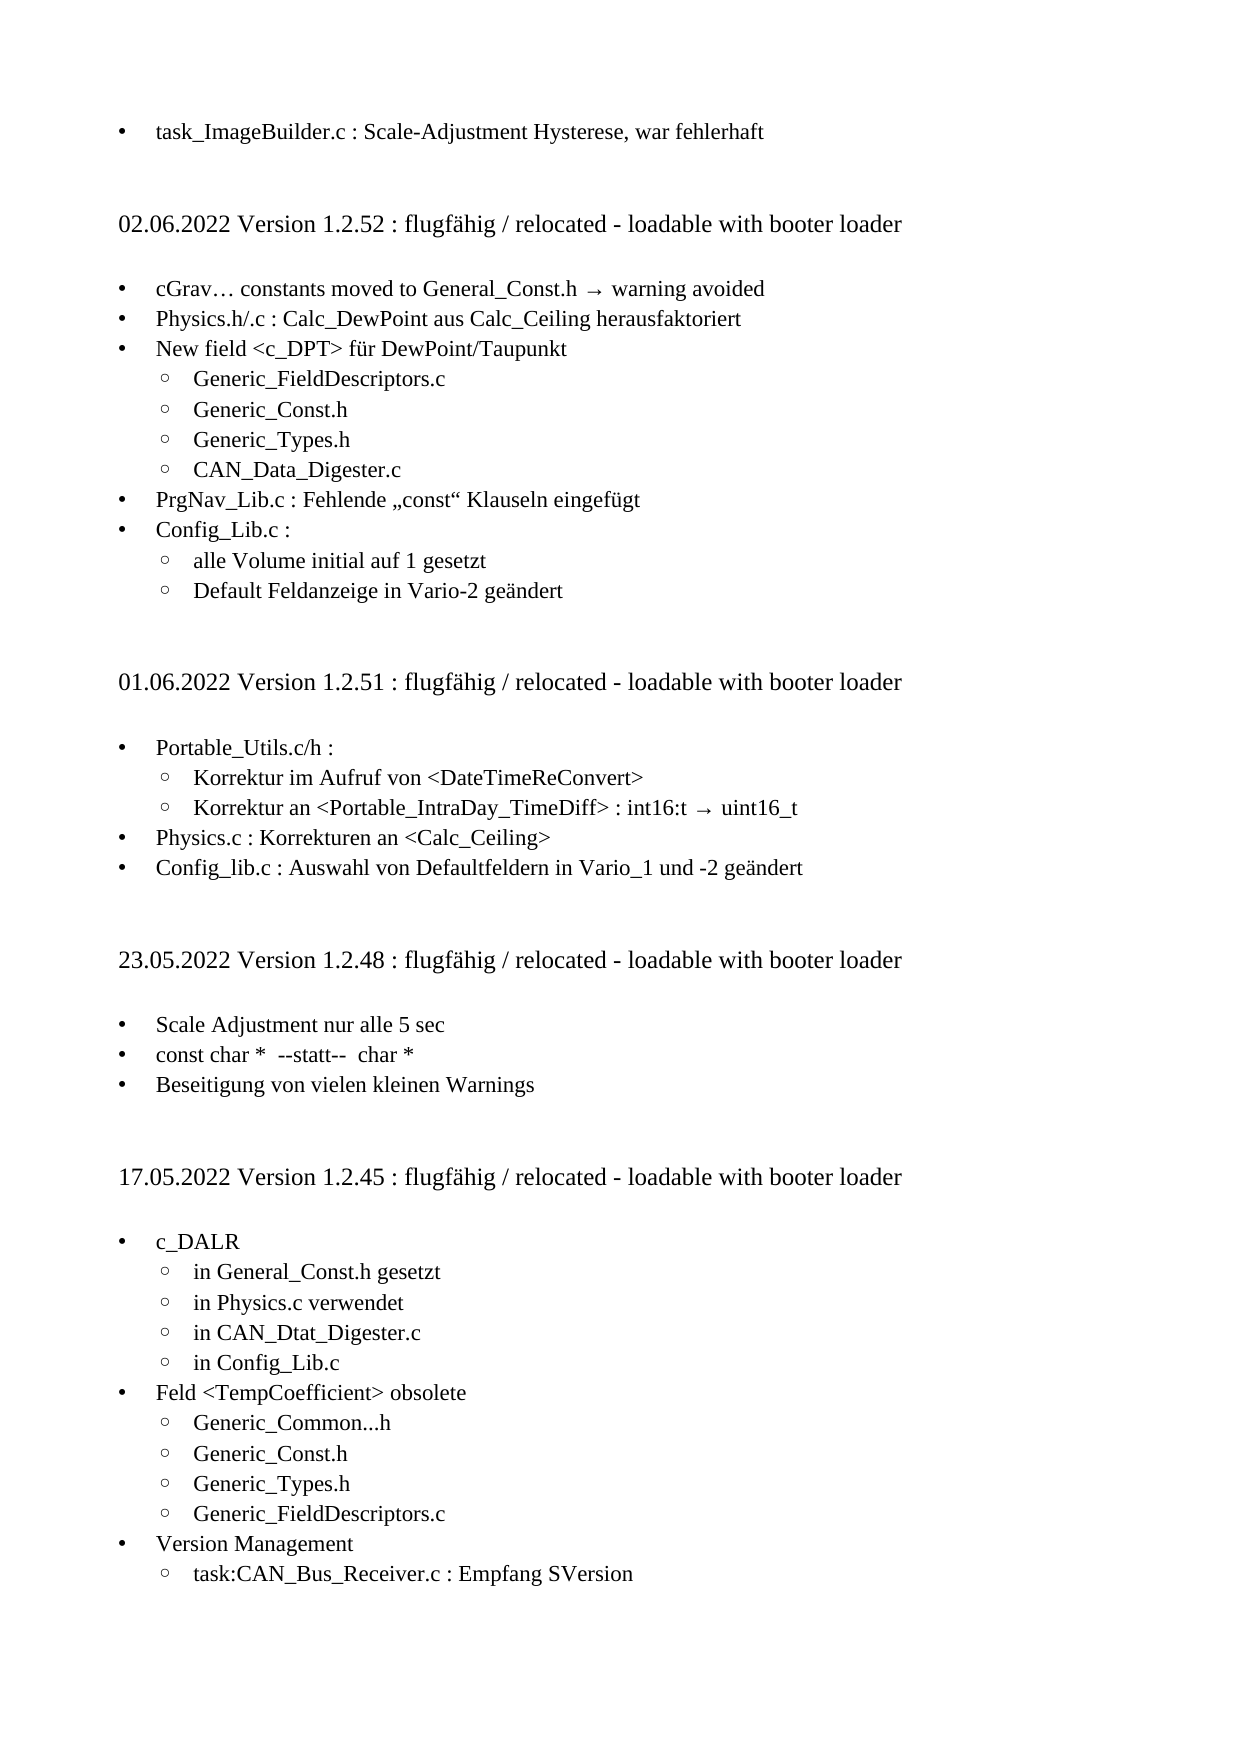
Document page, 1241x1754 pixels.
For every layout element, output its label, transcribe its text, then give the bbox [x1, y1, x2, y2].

list const char * --statt-- char * [118, 1041, 1122, 1068]
list Portable_Utils.c/h : [118, 733, 1122, 760]
list in CAN_Dtat_Digester.c [156, 1319, 1122, 1345]
list CAN_Data_Digester.c [156, 456, 1122, 482]
list Generic_Types.h [156, 426, 1122, 452]
list Generic_Common...h [156, 1409, 1122, 1436]
list Generic_FieldDescriptors.c [156, 1500, 1122, 1526]
list New field <c_DPT> für DewPoint/Taupunkt [118, 335, 1122, 362]
list Korrektur im Aufruf von <DateTimeReConvert> [156, 764, 1122, 790]
list Physics.c : Korrekturen an <Calc_Ceiling> [118, 824, 1122, 851]
list Config_Lib.c : [118, 516, 1122, 543]
list Generic_Types.h [156, 1470, 1122, 1496]
list task_ImageBuilder.c : Scale-Adjustment Hysterese, war fehlerhaft [118, 118, 1122, 175]
text 17.05.2022 Version 1.2.45 : flugfähig / relocated - loadable with booter loader [118, 1162, 1122, 1191]
list cGrav… constants moved to General_Const.h → warning avoided [118, 275, 1122, 301]
list Generic_Const.h [156, 1439, 1122, 1466]
list Generic_FieldDescriptors.c [156, 365, 1122, 392]
list Default Feldanzeige in Vario-2 geändert [156, 577, 1122, 603]
list task:CAN_Bus_Receiver.c : Empfang SVersion [156, 1560, 1122, 1587]
list in Config_Lib.c [156, 1349, 1122, 1375]
list Beseitigung von vielen kleinen Warnings [118, 1071, 1122, 1098]
list Generic_Const.h [156, 396, 1122, 422]
list c_DALR [118, 1228, 1122, 1254]
list Scale Adjustment nur alle 5 sec [118, 1011, 1122, 1037]
list PrgNav_Lib.c : Fehlende „const“ Klauseln eingefügt [118, 486, 1122, 513]
list alle Volume initial auf 1 gesetzt [156, 547, 1122, 573]
text 02.06.2022 Version 1.2.52 : flugfähig / relocated - loadable with booter loader [118, 209, 1122, 237]
list Version Management [118, 1530, 1122, 1557]
list Korrektur an <Portable_IntraDay_TimeDiff> : int16:t → uint16_t [156, 794, 1122, 820]
list in Physics.c verwendet [156, 1288, 1122, 1315]
text 01.06.2022 Version 1.2.51 : flugfähig / relocated - loadable with booter loader [118, 667, 1122, 696]
list Physics.h/.c : Calc_DewPoint aus Calc_Ceiling herausfaktoriert [118, 305, 1122, 331]
list in General_Const.h gesetzt [156, 1258, 1122, 1285]
text 23.05.2022 Version 1.2.48 : flugfähig / relocated - loadable with booter loader [118, 945, 1122, 974]
list Config_lib.c : Auswahl von Defaultfeldern in Vario_1 und -2 geändert [118, 854, 1122, 881]
list Feld <TempCoefficient> obsolete [118, 1379, 1122, 1406]
